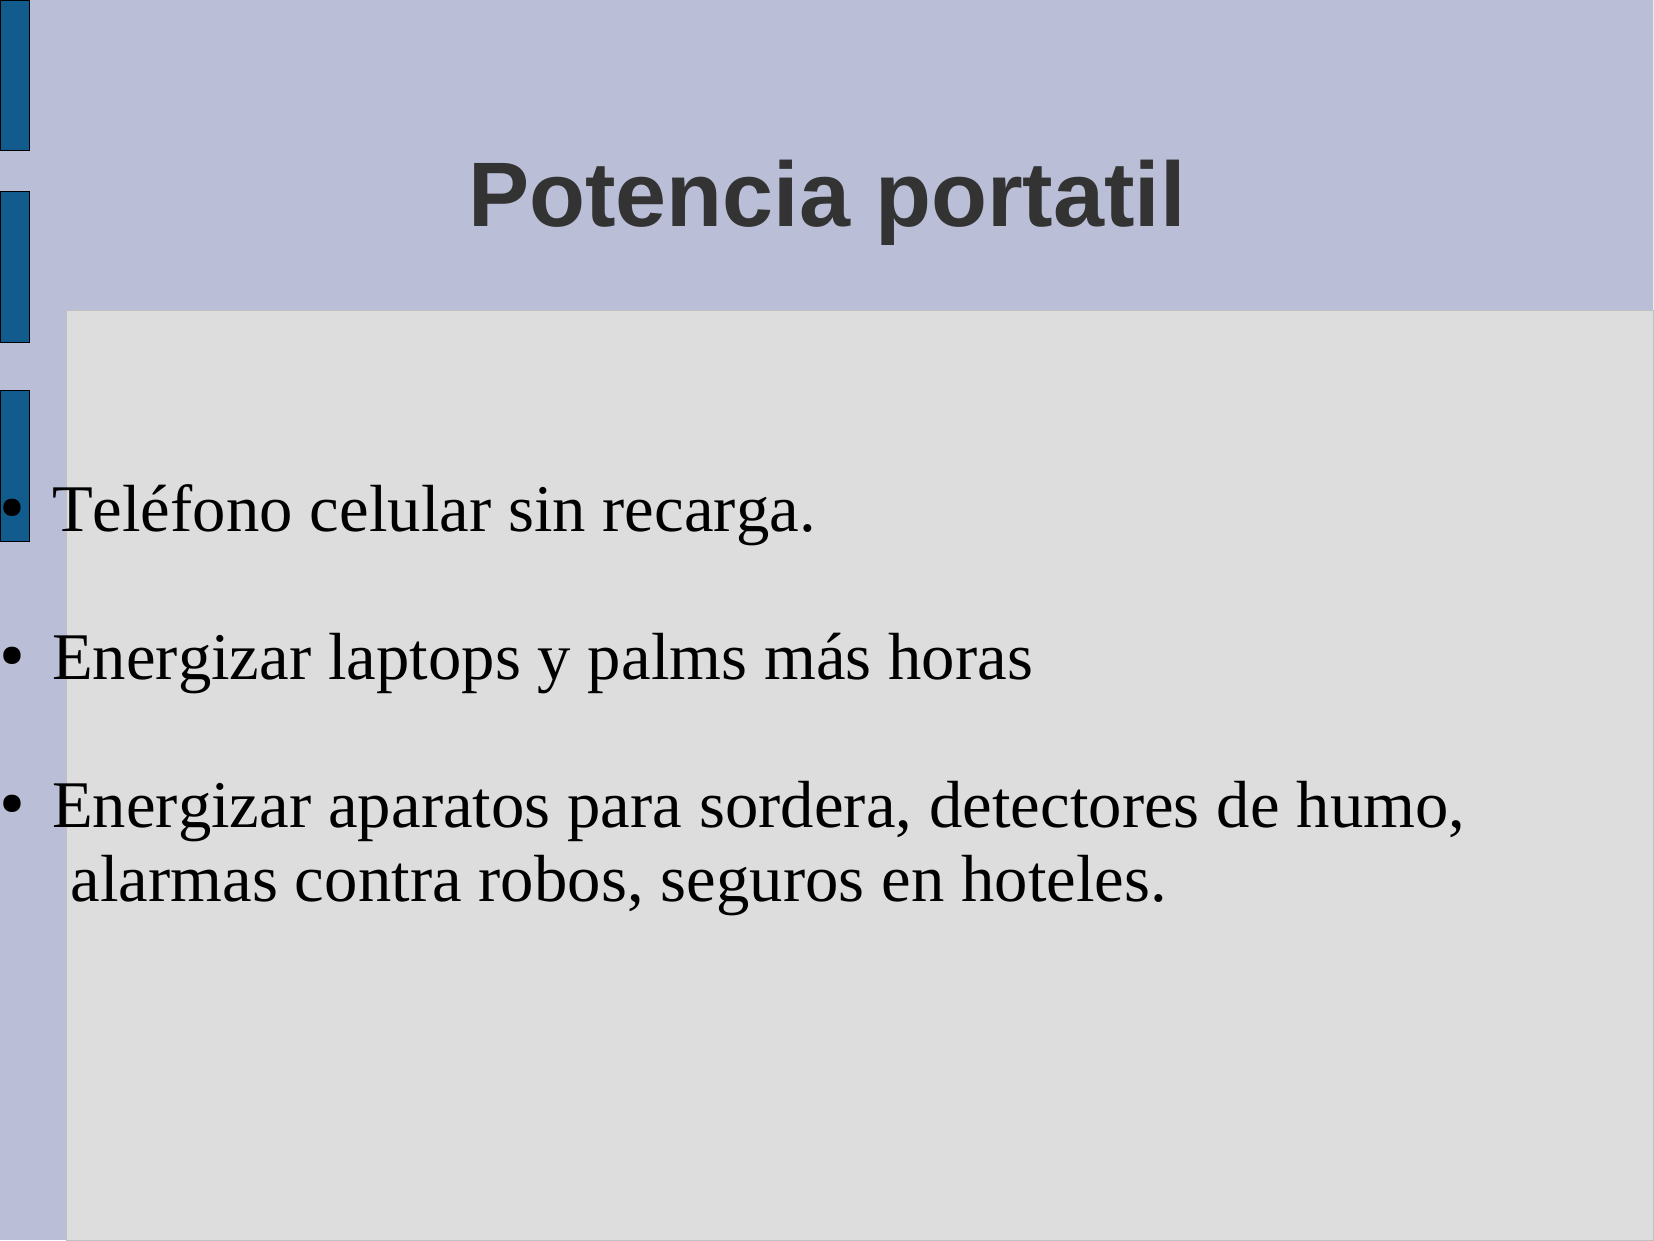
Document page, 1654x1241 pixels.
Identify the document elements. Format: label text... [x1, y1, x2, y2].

text_box Teléfono celular sin recarga. Energizar laptops y palms más horas Energizar aparatos para sordera, detectores de humo, alarmas contra robos, seguros en hoteles. [0, 259, 1654, 945]
title Potencia portatil [121, 98, 1534, 291]
